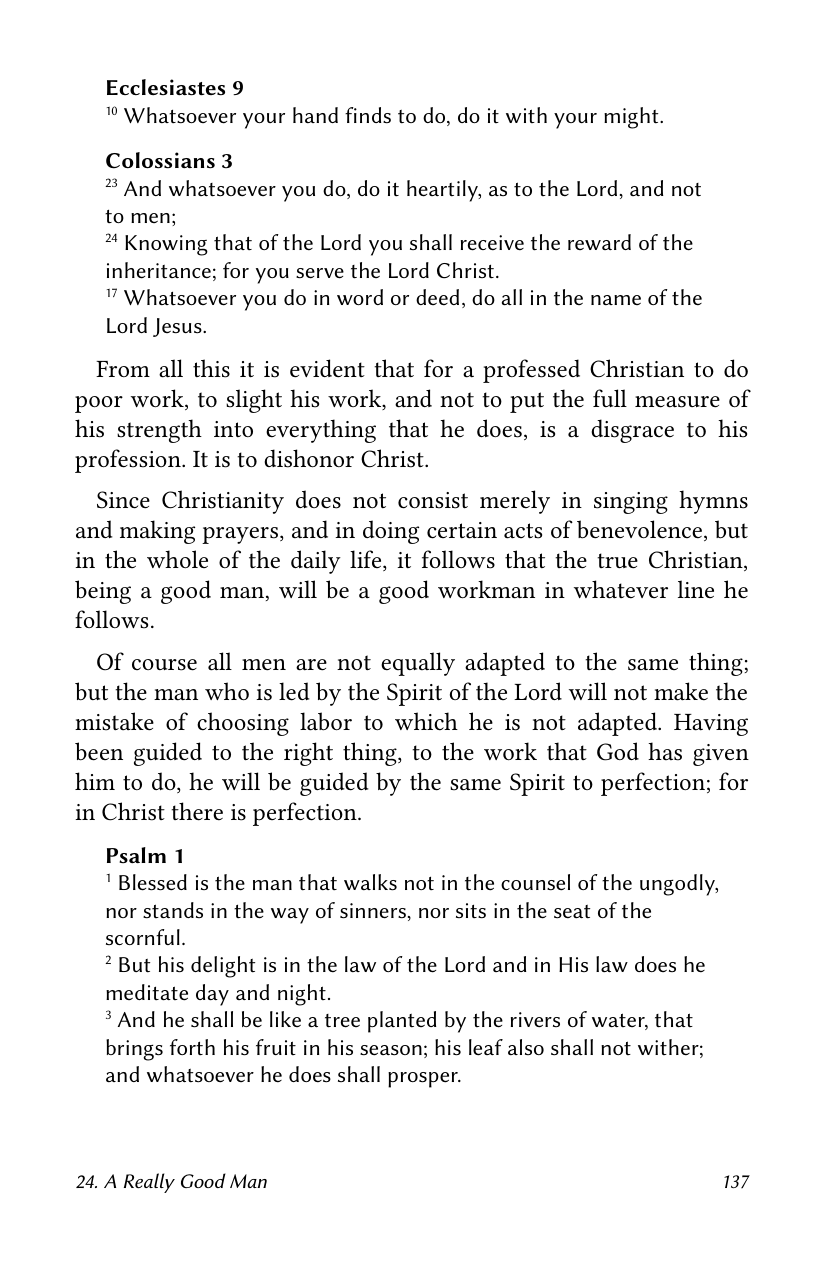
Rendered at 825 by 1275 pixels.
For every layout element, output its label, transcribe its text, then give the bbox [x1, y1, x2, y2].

text Of course all men are not equally adapted to the same thing; but the man who is led by the Spirit of the Lord will not make the mistake of choosing labor to which he is not adapted. Having been guided to the right thing, to the work that God has given him to do, he will be guided by the same Spirit to perfection; for in Christ there is perfection. [75, 648, 750, 826]
text 10 Whatsoever your hand finds to do, do it with your might. [105, 103, 720, 129]
text 17 Whatsoever you do in word or deed, do all in the name of the Lord Jesus. [105, 285, 720, 339]
text Ecclesiastes 9 [105, 75, 750, 101]
text Psalm 1 [105, 842, 750, 869]
text 23 And whatsoever you do, do it heartily, as to the Lord, and not to men; [105, 176, 720, 229]
text Since Christianity does not consist merely in singing hymns and making prayers, and in doing certain acts of benevolence, but in the whole of the daily life, it follows that the true Christian, being a good man, will be a good workman in whatever line he follows. [75, 487, 750, 635]
text 3 And he shall be like a tree planted by the rivers of water, that brings forth his fruit in his season; his leaf also shall not wither; and whatsoever he does shall prosper. [105, 1007, 720, 1088]
text Colossians 3 [105, 148, 750, 174]
text 24 Knowing that of the Lord you shall receive the reward of the inheritance; for you serve the Lord Christ. [105, 230, 720, 284]
text 2 But his delight is in the law of the Lord and in His law does he meditate day and night. [105, 952, 720, 1006]
text From all this it is evident that for a professed Christian to do poor work, to slight his work, and not to put the full measure of his strength into everything that he does, is a disgrace to his profession. It is to dishonor Christ. [75, 355, 750, 473]
text 1 Blessed is the man that walks not in the counsel of the ungodly, nor stands in the way of sinners, nor sits in the seat of the scornful. [105, 870, 720, 951]
